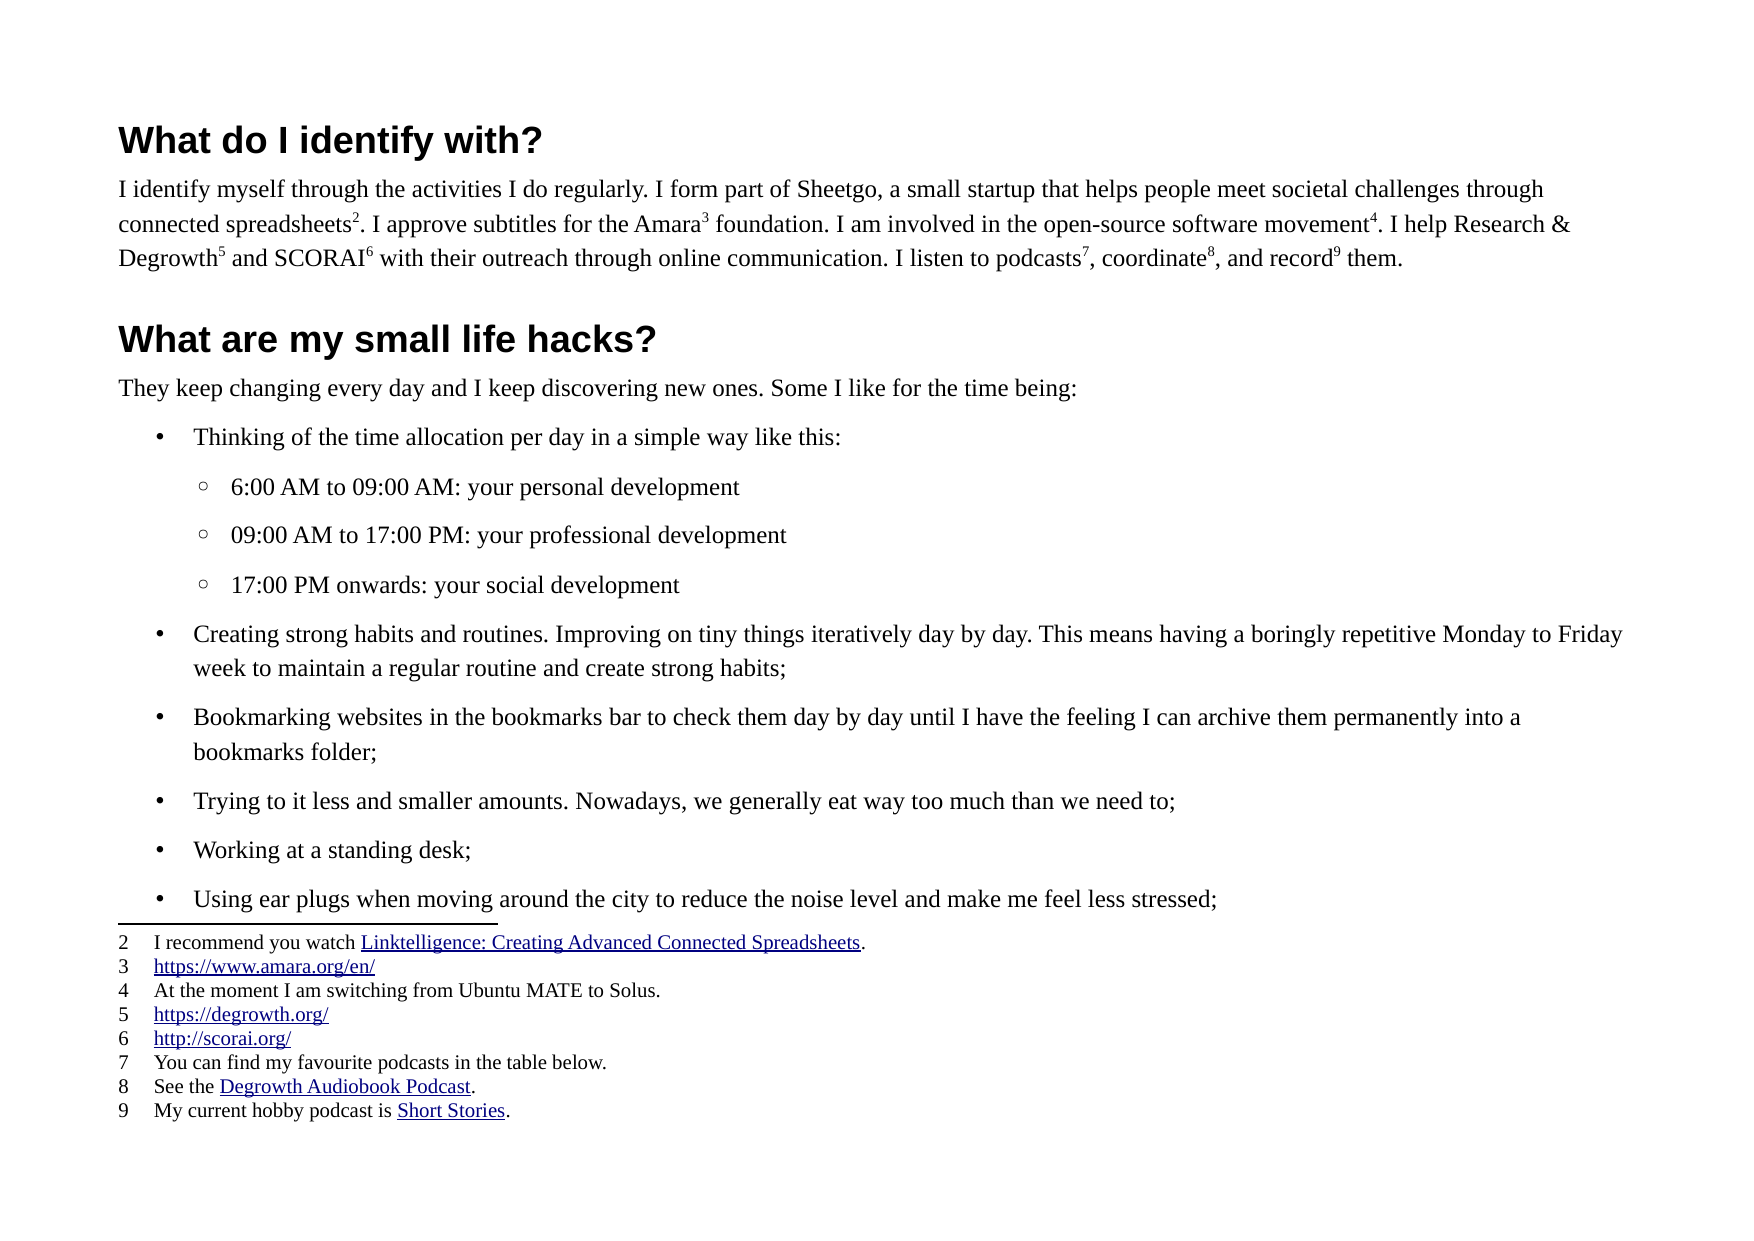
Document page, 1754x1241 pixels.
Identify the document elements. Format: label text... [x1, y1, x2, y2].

list 6:00 AM to 09:00 AM: your personal development [193, 472, 1636, 500]
text At the moment I am switching from Ubuntu MATE to Solus. [118, 978, 1636, 1002]
list Working at a standing desk; [156, 835, 1636, 864]
subtitle What are my small life hacks? [118, 317, 1636, 361]
list Creating strong habits and routines. Improving on tiny things iteratively day by day. This means having a boringly repetitive Monday to Friday week to maintain a regular routine and create strong habits; [156, 619, 1636, 682]
text I identify myself through the activities I do regularly. I form part of Sheetgo, a small startup that helps people meet societal challenges through connected spreadsheets. I approve subtitles for the Amara foundation. I am involved in the open-source software movement. I help Research & Degrowth and SCORAI with their outreach through online communication. I listen to podcasts, coordinate, and record them. [118, 174, 1636, 272]
list Using ear plugs when moving around the city to reduce the noise level and make me feel less stressed; [156, 884, 1636, 913]
text You can find my favourite podcasts in the table below. [118, 1050, 1636, 1074]
list 17:00 PM onwards: your social development [193, 570, 1636, 598]
text https://www.amara.org/en/ [118, 954, 1636, 978]
list Bookmarking websites in the bookmarks bar to check them day by day until I have the feeling I can archive them permanently into a bookmarks folder; [156, 702, 1636, 766]
text I recommend you watch Linktelligence: Creating Advanced Connected Spreadsheets. [118, 929, 1636, 954]
text http://scorai.org/ [118, 1026, 1636, 1050]
list 09:00 AM to 17:00 PM: your professional development [193, 521, 1636, 549]
subtitle What do I identify with? [118, 118, 1636, 162]
text They keep changing every day and I keep discovering new ones. Some I like for the time being: [118, 373, 1636, 402]
list Thinking of the time allocation per day in a simple way like this: [156, 422, 1636, 451]
text https://degrowth.org/ [118, 1002, 1636, 1026]
text My current hobby podcast is Short Stories. [118, 1098, 1636, 1122]
text See the Degrowth Audiobook Podcast. [118, 1074, 1636, 1098]
list Trying to it less and smaller amounts. Nowadays, we generally eat way too much than we need to; [156, 786, 1636, 814]
